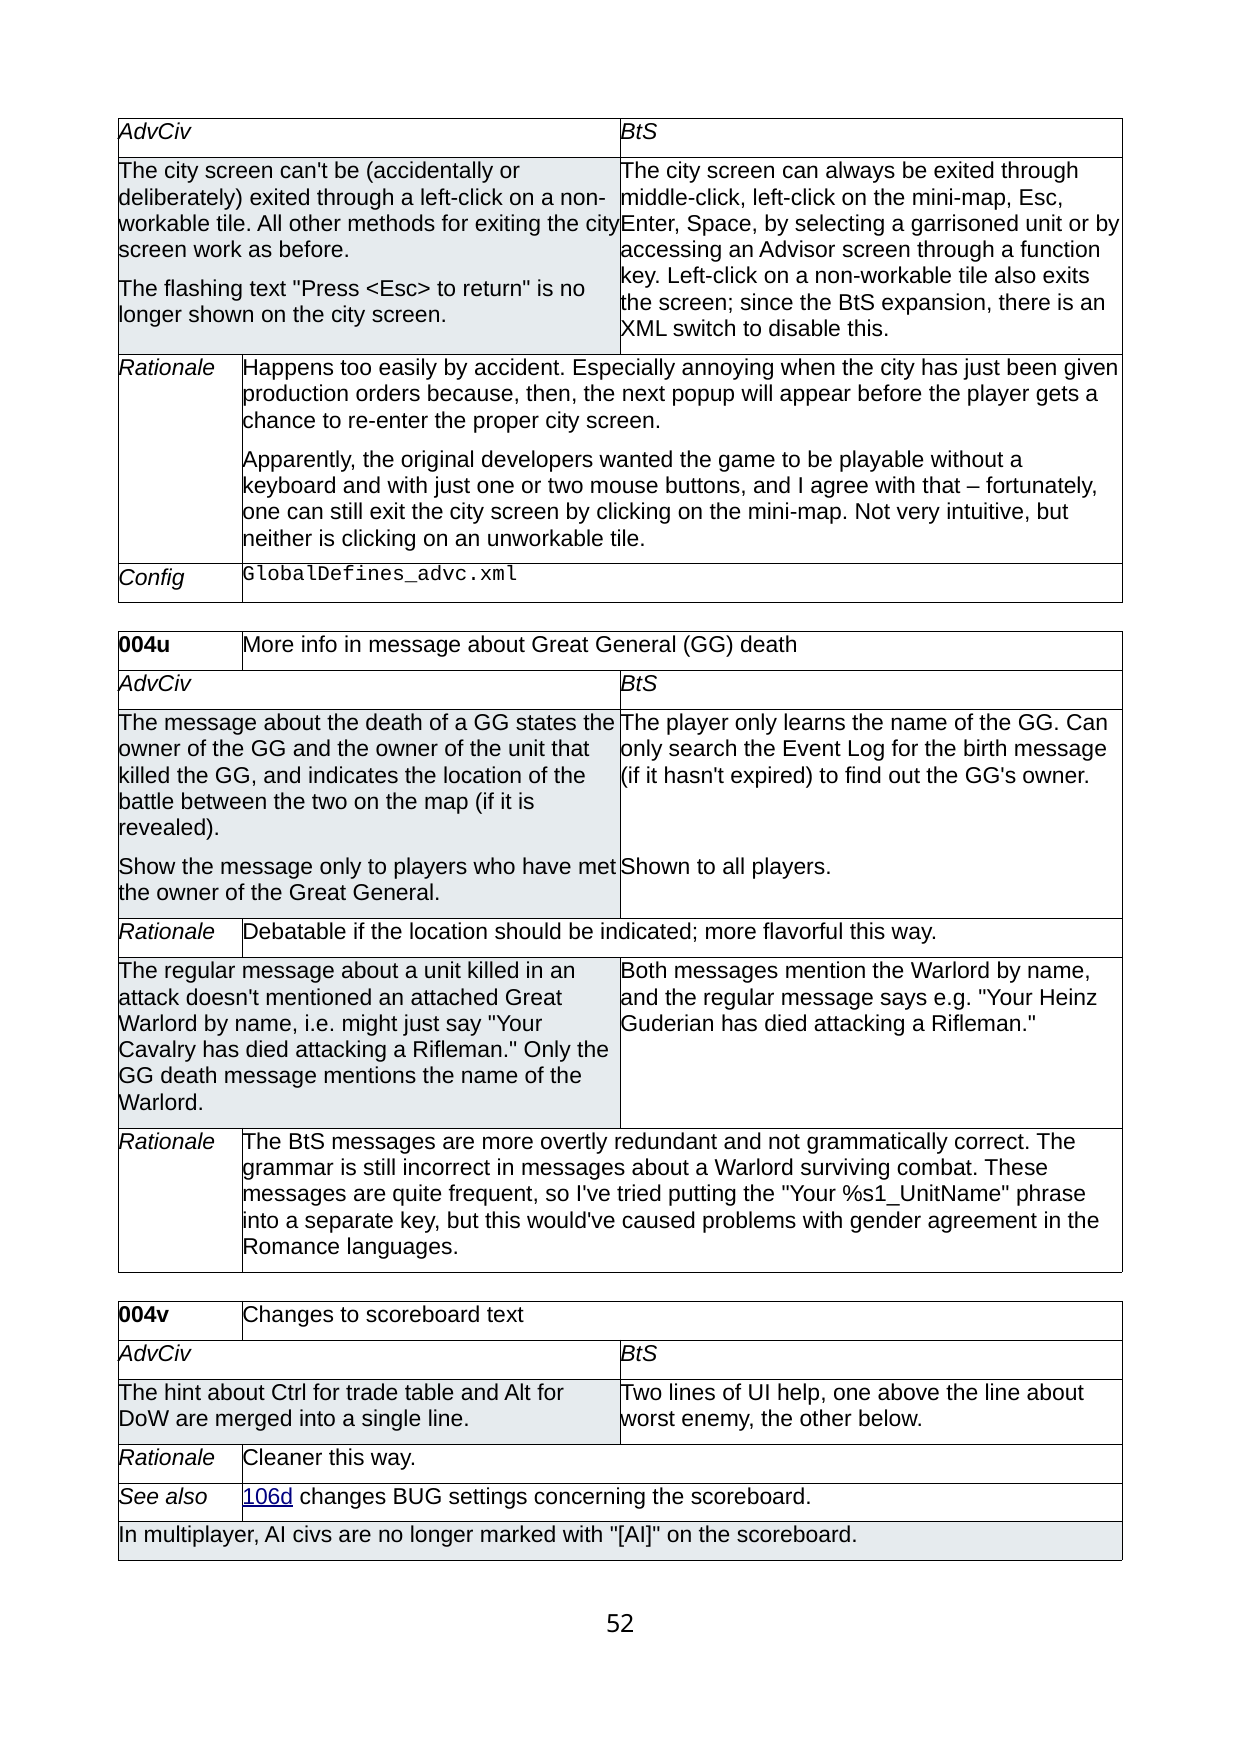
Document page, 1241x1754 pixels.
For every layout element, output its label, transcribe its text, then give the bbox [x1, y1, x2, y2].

table_cell Rationale [119, 1129, 242, 1272]
table_header 004v [119, 1302, 242, 1339]
table_cell Debatable if the location should be indicated; more flavorful this way. [243, 919, 1122, 957]
table_header More info in message about Great General (GG) death [243, 632, 1122, 670]
table_cell Happens too easily by accident. Especially annoying when the city has just been given production orders because, then, the next popup will appear before the player gets a chance to re-enter the proper city screen. Apparently, the original developers wanted the game to be playable without a keyboard and with just one or two mouse buttons, and I agree with that – fortunately, one can still exit the city screen by clicking on the mini-map. Not very intuitive, but neither is clicking on an unworkable tile. [243, 355, 1122, 563]
table_cell BtS [621, 1341, 1122, 1378]
table_cell In multiplayer, AI civs are no longer marked with "[AI]" on the scoreboard. [119, 1522, 1122, 1560]
table_cell The BtS messages are more overtly redundant and not grammatically correct. The grammar is still incorrect in messages about a Warlord surviving combat. These messages are quite frequent, so I've tried putting the "Your %s1_UnitName" phrase into a separate key, but this would've caused problems with gender agreement in the Romance languages. [243, 1129, 1122, 1272]
table_cell Rationale [119, 355, 242, 563]
table_cell The regular message about a unit killed in an attack doesn't mentioned an attached Great Warlord by name, i.e. might just say "Your Cavalry has died attacking a Rifleman." Only the GG death message mentions the name of the Warlord. [119, 958, 620, 1128]
table_cell The message about the death of a GG states the owner of the GG and the owner of the unit that killed the GG, and indicates the location of the battle between the two on the map (if it is revealed). Show the message only to players who have met the owner of the Great General. [119, 710, 620, 918]
table_cell Rationale [119, 1445, 242, 1482]
table_cell BtS [621, 119, 1122, 157]
table_header 004u [119, 632, 242, 670]
table_cell Cleaner this way. [243, 1445, 1122, 1482]
table_cell Two lines of UI help, one above the line about worst enemy, the other below. [621, 1380, 1122, 1444]
table_cell AdvCiv [119, 119, 620, 157]
table_cell The city screen can always be exited through middle-click, left-click on the mini-map, Esc, Enter, Space, by selecting a garrisoned unit or by accessing an Advisor screen through a function key. Left-click on a non-workable tile also exits the screen; since the BtS expansion, there is an XML switch to disable this. [621, 158, 1122, 354]
table_cell BtS [621, 671, 1122, 709]
table_cell 106d changes BUG settings concerning the scoreboard. [243, 1484, 1122, 1521]
table_cell The city screen can't be (accidentally or deliberately) exited through a left-click on a non-workable tile. All other methods for exiting the city screen work as before. The flashing text "Press <Esc> to return" is no longer shown on the city screen. [119, 158, 620, 354]
table_header Changes to scoreboard text [243, 1302, 1122, 1339]
table_cell AdvCiv [119, 1341, 620, 1378]
table_cell The player only learns the name of the GG. Can only search the Event Log for the birth message (if it hasn't expired) to find out the GG's owner. Shown to all players. [621, 710, 1122, 918]
table_cell The hint about Ctrl for trade table and Alt for DoW are merged into a single line. [119, 1380, 620, 1444]
table_cell See also [119, 1484, 242, 1521]
table_cell GlobalDefines_advc.xml [243, 564, 1122, 602]
table_cell Both messages mention the Warlord by name, and the regular message says e.g. "Your Heinz Guderian has died attacking a Rifleman." [621, 958, 1122, 1128]
table_cell AdvCiv [119, 671, 620, 709]
table_cell Rationale [119, 919, 242, 957]
table_cell Config [119, 564, 242, 602]
